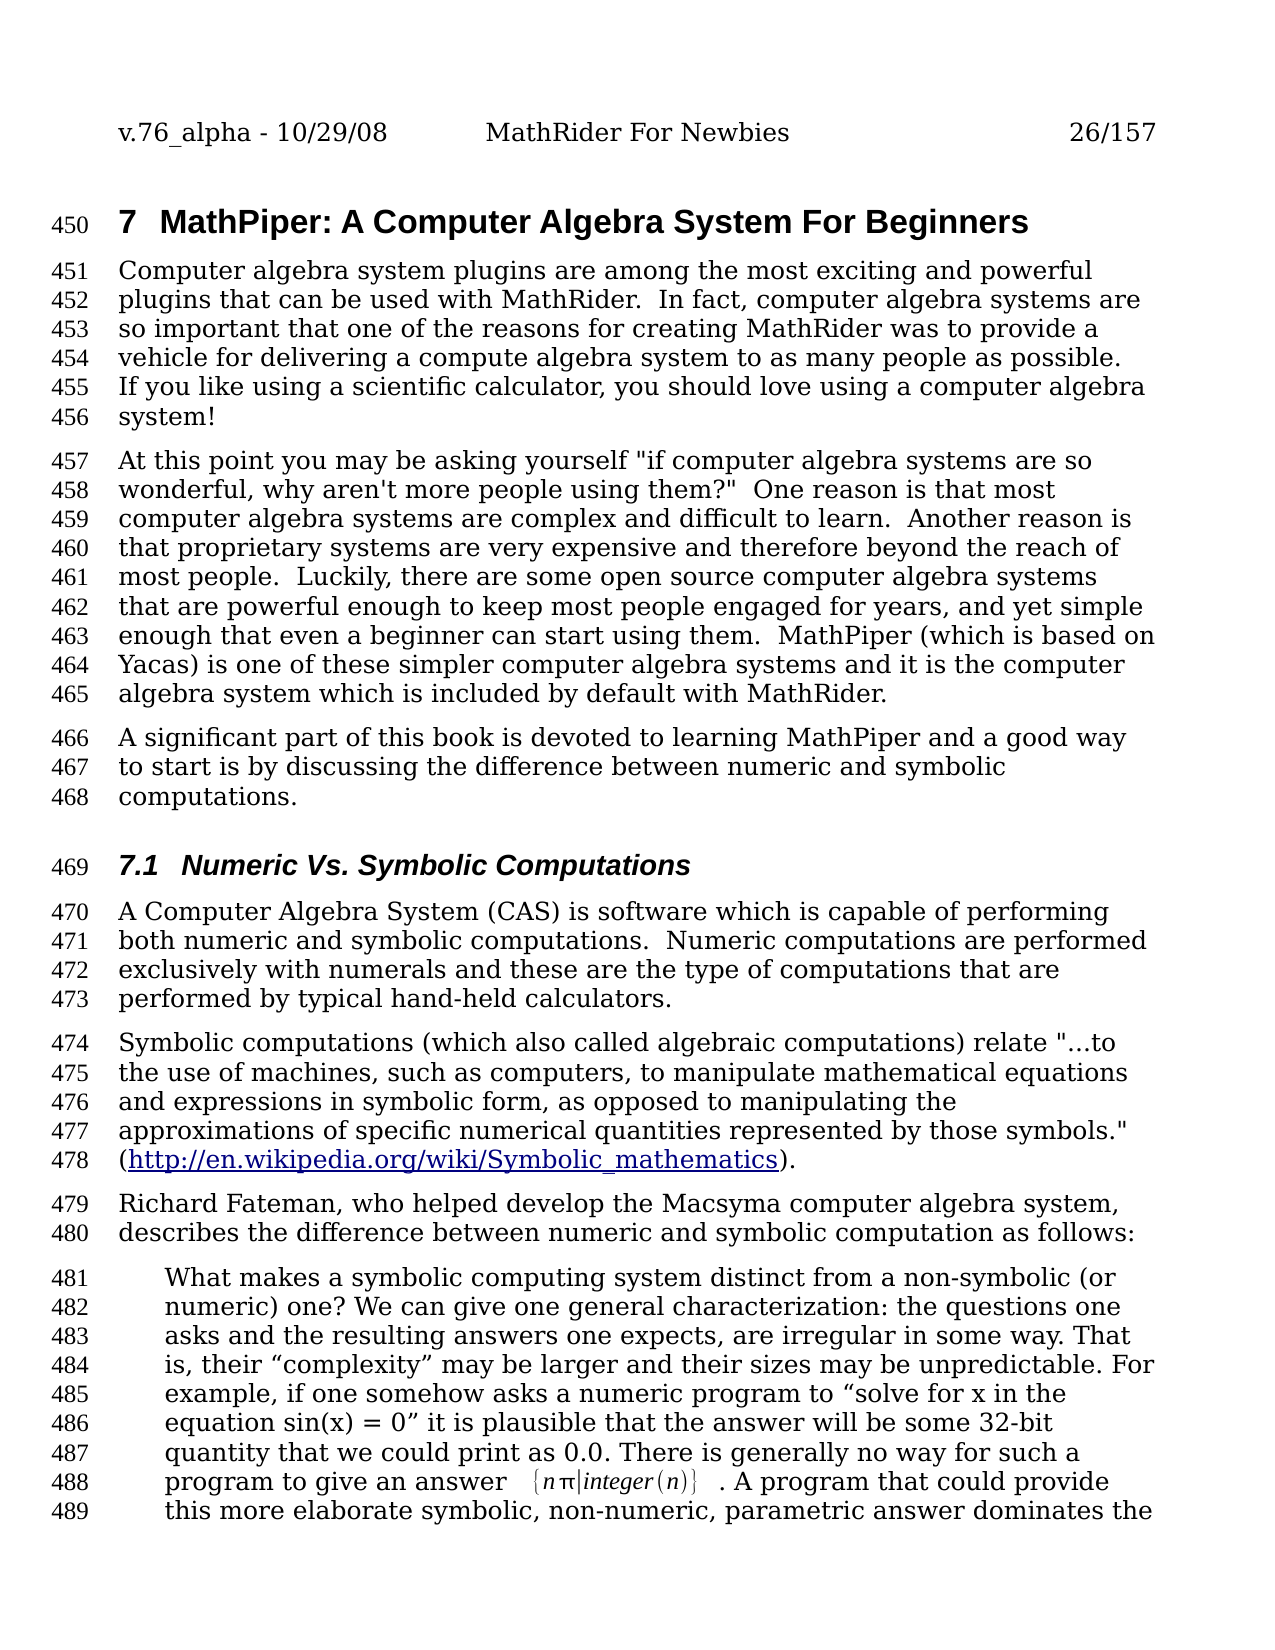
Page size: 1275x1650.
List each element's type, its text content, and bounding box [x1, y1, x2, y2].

text Symbolic computations (which also called algebraic computations) relate "...to the use of machines, such as computers, to manipulate mathematical equations and expressions in symbolic form, as opposed to manipulating the approximations of specific numerical quantities represented by those symbols." (http://en.wikipedia.org/wiki/Symbolic_mathematics). [118, 1029, 1157, 1174]
subtitle Numeric Vs. Symbolic Computations [118, 848, 1157, 881]
text What makes a symbolic computing system distinct from a non-symbolic (or numeric) one? We can give one general characterization: the questions one asks and the resulting answers one expects, are irregular in some way. That is, their “complexity” may be larger and their sizes may be unpredictable. For example, if one somehow asks a numeric program to “solve for x in the equation sin(x) = 0” it is plausible that the answer will be some 32-bit quantity that we could print as 0.0. There is generally no way for such a program to give an answer . A program that could provide this more elaborate symbolic, non-numeric, parametric answer dominates the [164, 1263, 1157, 1525]
text A significant part of this book is devoted to learning MathPiper and a good way to start is by discussing the difference between numeric and symbolic computations. [118, 723, 1157, 811]
text Computer algebra system plugins are among the most exciting and powerful plugins that can be used with MathRider. In fact, computer algebra systems are so important that one of the reasons for creating MathRider was to provide a vehicle for delivering a compute algebra system to as many people as possible. If you like using a scientific calculator, you should love using a computer algebra system! [118, 256, 1157, 431]
subtitle MathPiper: A Computer Algebra System For Beginners [118, 202, 1157, 240]
text A Computer Algebra System (CAS) is software which is capable of performing both numeric and symbolic computations. Numeric computations are performed exclusively with numerals and these are the type of computations that are performed by typical hand-held calculators. [118, 897, 1157, 1014]
text Richard Fateman, who helped develop the Macsyma computer algebra system, describes the difference between numeric and symbolic computation as follows: [118, 1189, 1157, 1248]
text At this point you may be asking yourself "if computer algebra systems are so wonderful, why aren't more people using them?" One reason is that most computer algebra systems are complex and difficult to learn. Another reason is that proprietary systems are very expensive and therefore beyond the reach of most people. Luckily, there are some open source computer algebra systems that are powerful enough to keep most people engaged for years, and yet simple enough that even a beginner can start using them. MathPiper (which is based on Yacas) is one of these simpler computer algebra systems and it is the computer algebra system which is included by default with MathRider. [118, 446, 1157, 708]
